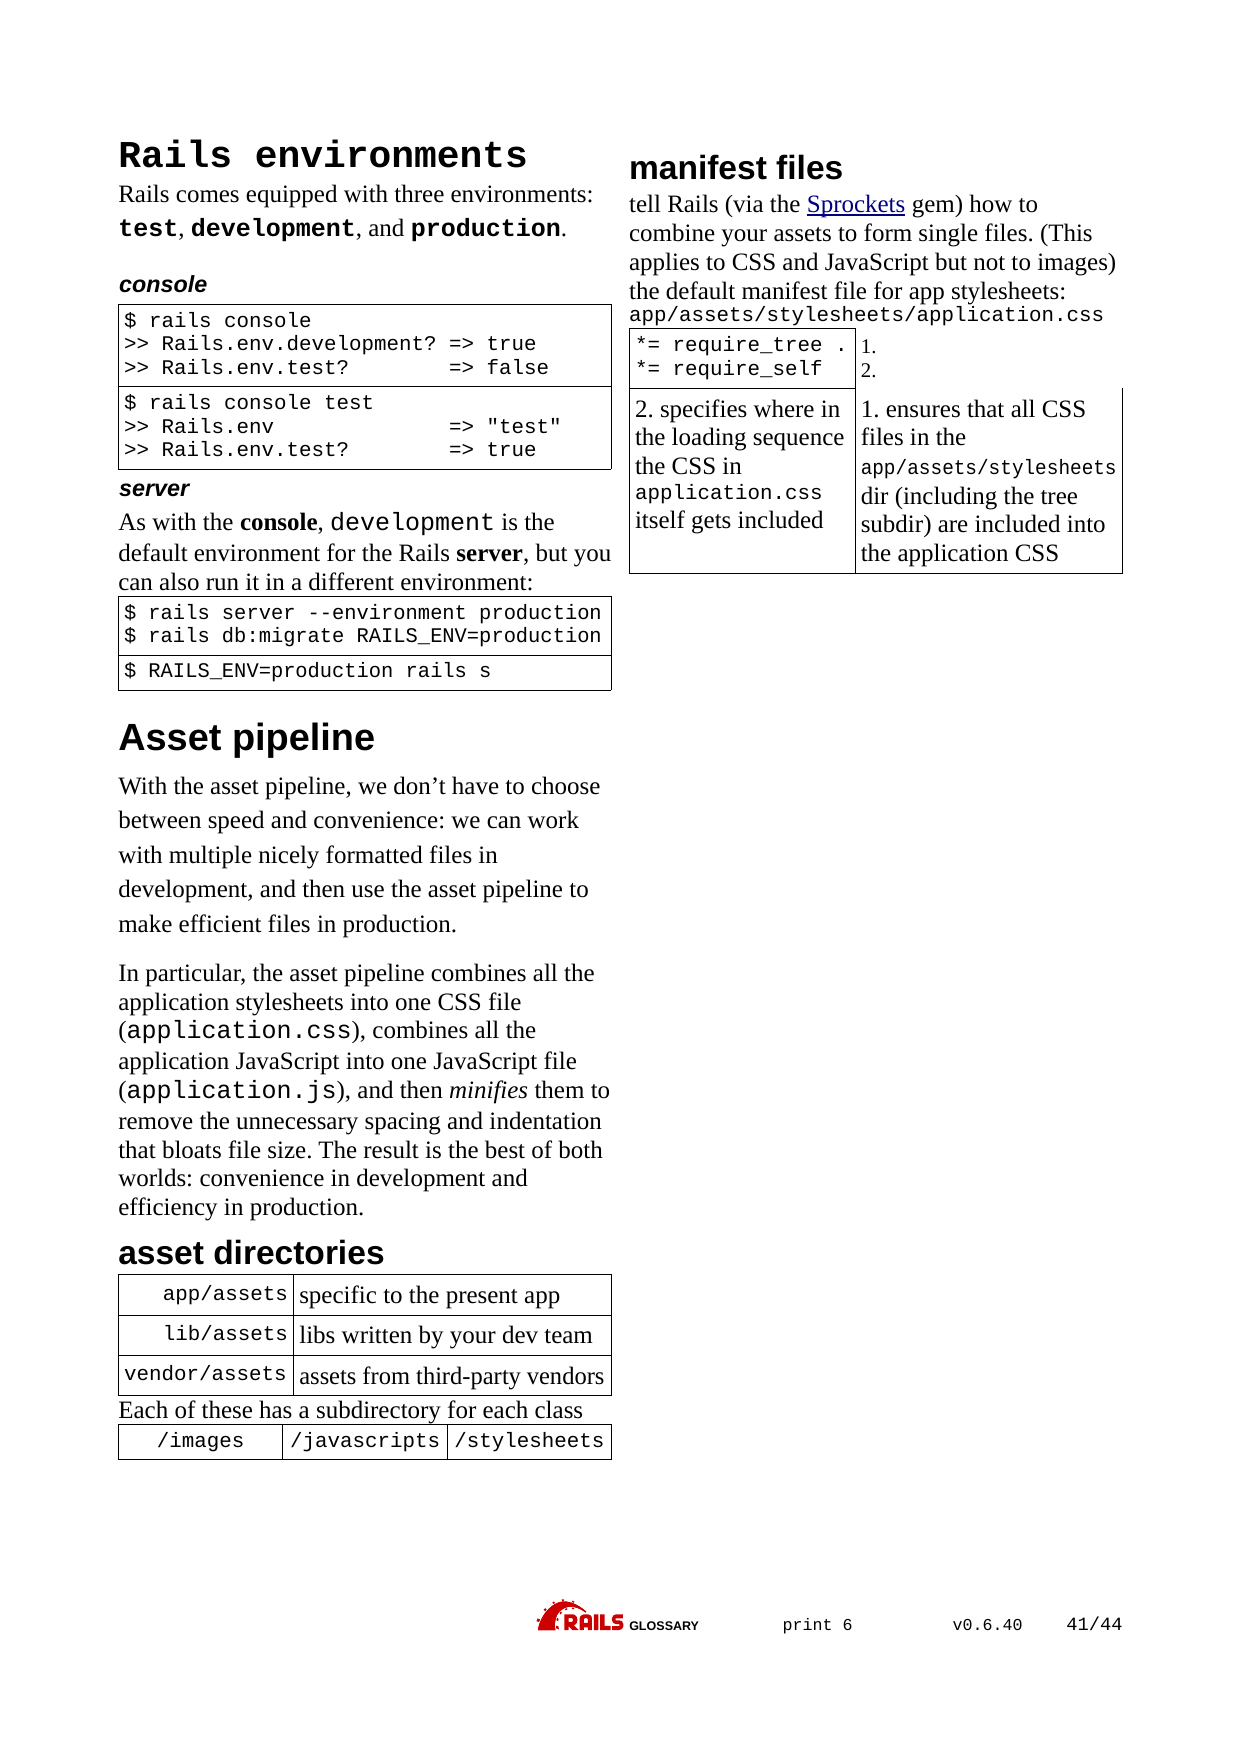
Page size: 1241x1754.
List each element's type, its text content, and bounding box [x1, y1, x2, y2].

table_header specific to the present app [294, 1275, 611, 1315]
table_cell 2. specifies where in the loading sequence the CSS in application.css itself gets included [630, 389, 855, 573]
table_header /javascripts [283, 1425, 447, 1459]
subtitle server [119, 475, 611, 502]
table_cell 1. ensures that all CSS files in the app/assets/stylesheets dir (including the tree subdir) are included into the application CSS [856, 388, 1122, 573]
table_cell libs written by your dev team [294, 1316, 611, 1355]
text app/assets/stylesheets/application.css [629, 304, 1122, 328]
subtitle asset directories [118, 1233, 611, 1271]
table_cell lib/assets [119, 1316, 293, 1355]
table_header $ rails console >> Rails.env.development? => true >> Rails.env.test? => false [119, 305, 611, 386]
text tell Rails (via the Sprockets gem) how to combine your assets to form single files. (This applies to CSS and JavaScript but not to images) [629, 189, 1122, 276]
subtitle manifest files [629, 148, 1122, 187]
text the default manifest file for app stylesheets: [629, 276, 1122, 304]
text Rails comes equipped with three environments: test, development, and production. [118, 179, 611, 244]
text Each of these has a subdirectory for each class [118, 1396, 611, 1424]
text In particular, the asset pipeline combines all the application stylesheets into one CSS file (application.css), combines all the application JavaScript into one JavaScript file (application.js), and then minifies them to remove the unnecessary spacing and indentation that bloats file size. The result is the best of both worlds: convenience in development and efficiency in production. [118, 958, 611, 1221]
table_cell vendor/assets [119, 1356, 293, 1395]
table_cell $ RAILS_ENV=production rails s [119, 656, 611, 690]
subtitle Rails environments [118, 136, 611, 179]
table_header /images [119, 1425, 282, 1459]
table_cell assets from third-party vendors [294, 1356, 611, 1395]
table_header app/assets [119, 1275, 293, 1315]
table_header /stylesheets [448, 1425, 611, 1459]
table_header $ rails server --environment production $ rails db:migrate RAILS_ENV=production [119, 597, 611, 655]
subtitle console [119, 271, 611, 298]
table_cell $ rails console test >> Rails.env => "test" >> Rails.env.test? => true [119, 387, 611, 469]
subtitle Asset pipeline [118, 715, 611, 759]
table_header 1. 2. [856, 328, 1122, 388]
text With the asset pipeline, we don’t have to choose between speed and convenience: we can work with multiple nicely formatted files in development, and then use the asset pipeline to make efficient files in production. [118, 771, 611, 938]
table_header *= require_tree . *= require_self [630, 329, 855, 388]
text As with the console, development is the default environment for the Rails server, but you can also run it in a different environment: [118, 507, 611, 596]
